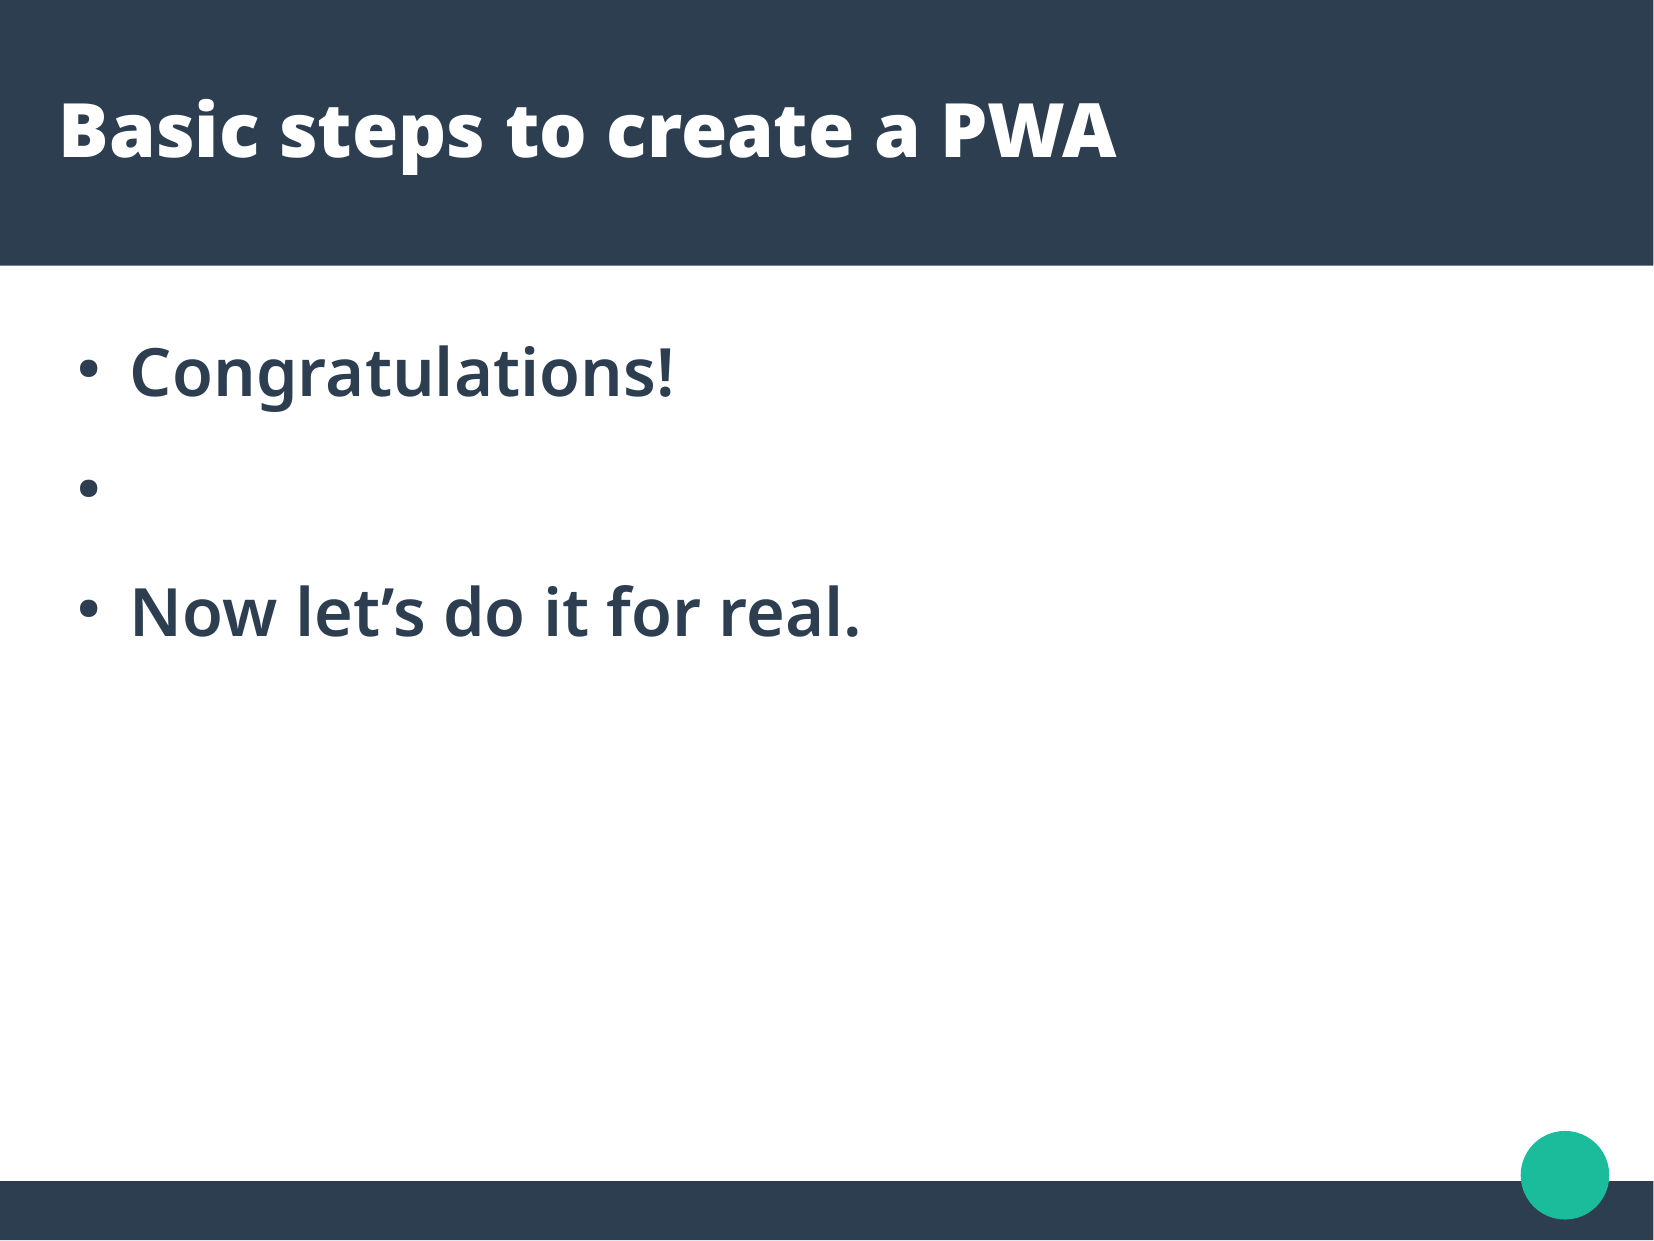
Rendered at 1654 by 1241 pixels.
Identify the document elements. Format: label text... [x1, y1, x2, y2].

title Basic steps to create a PWA [59, 49, 1595, 207]
list Congratulations! Now let’s do it for real. [59, 324, 1595, 1152]
